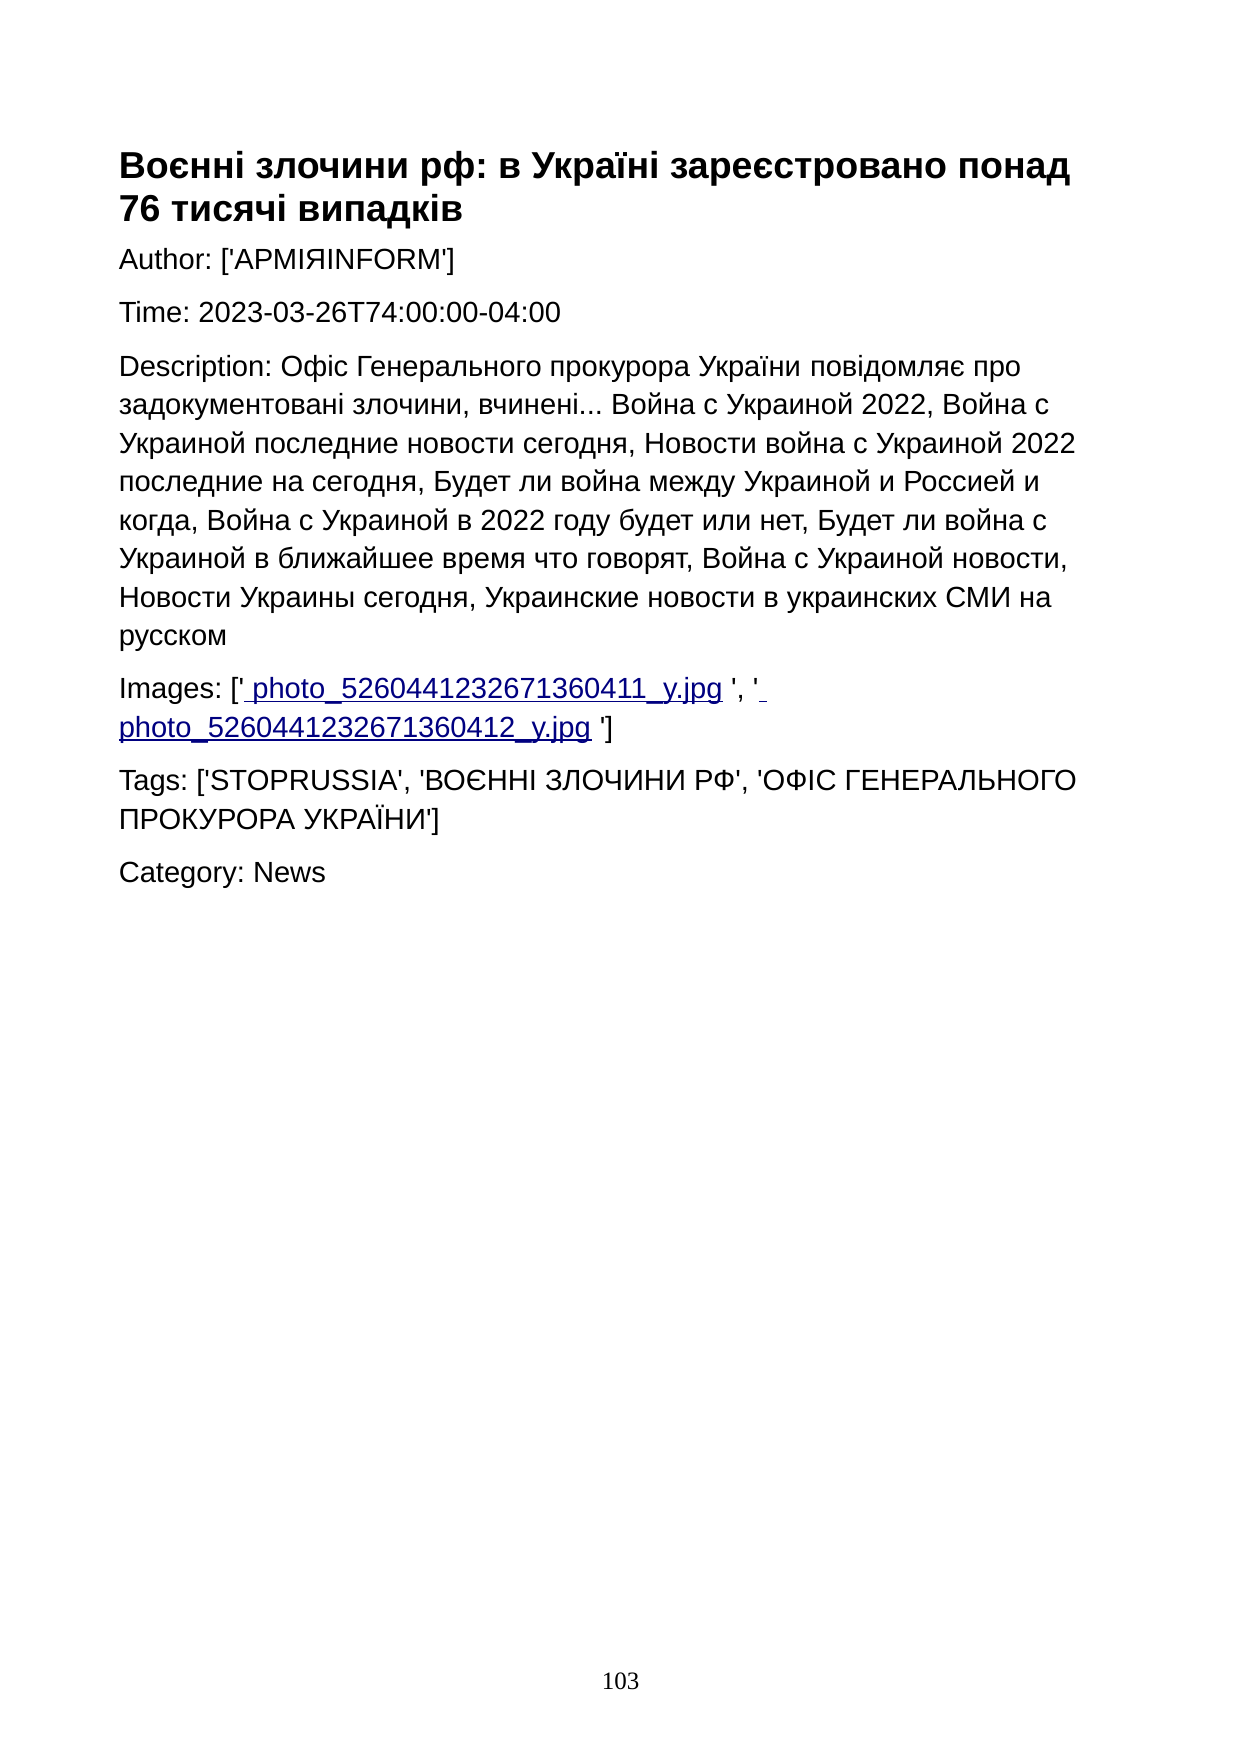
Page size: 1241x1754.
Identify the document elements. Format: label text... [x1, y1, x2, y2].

text Time: 2023-03-26T74:00:00-04:00 [118, 295, 1122, 329]
text Images: [' photo_5260441232671360411_y.jpg ', ' photo_5260441232671360412_y.jpg '] [118, 671, 1122, 743]
text Author: ['АРМІЯINFORM'] [118, 242, 1122, 276]
subtitle Воєнні злочини рф: в Україні зареєстровано понад 76 тисячі випадків [118, 143, 1122, 230]
text Tags: ['STOPRUSSIA', 'ВОЄННІ ЗЛОЧИНИ РФ', 'ОФІС ГЕНЕРАЛЬНОГО ПРОКУРОРА УКРАЇНИ'] [118, 763, 1122, 835]
text Description: Офіс Генерального прокурора України повідомляє про задокументовані злочини, вчинені... Война с Украиной 2022, Война с Украиной последние новости сегодня, Новости война с Украиной 2022 последние на сегодня, Будет ли война между Украиной и Россией и когда, Война с Украиной в 2022 году будет или нет, Будет ли война с Украиной в ближайшее время что говорят, Война с Украиной новости, Новости Украины сегодня, Украинские новости в украинских СМИ на русском [118, 348, 1122, 652]
text Category: News [118, 855, 1122, 888]
